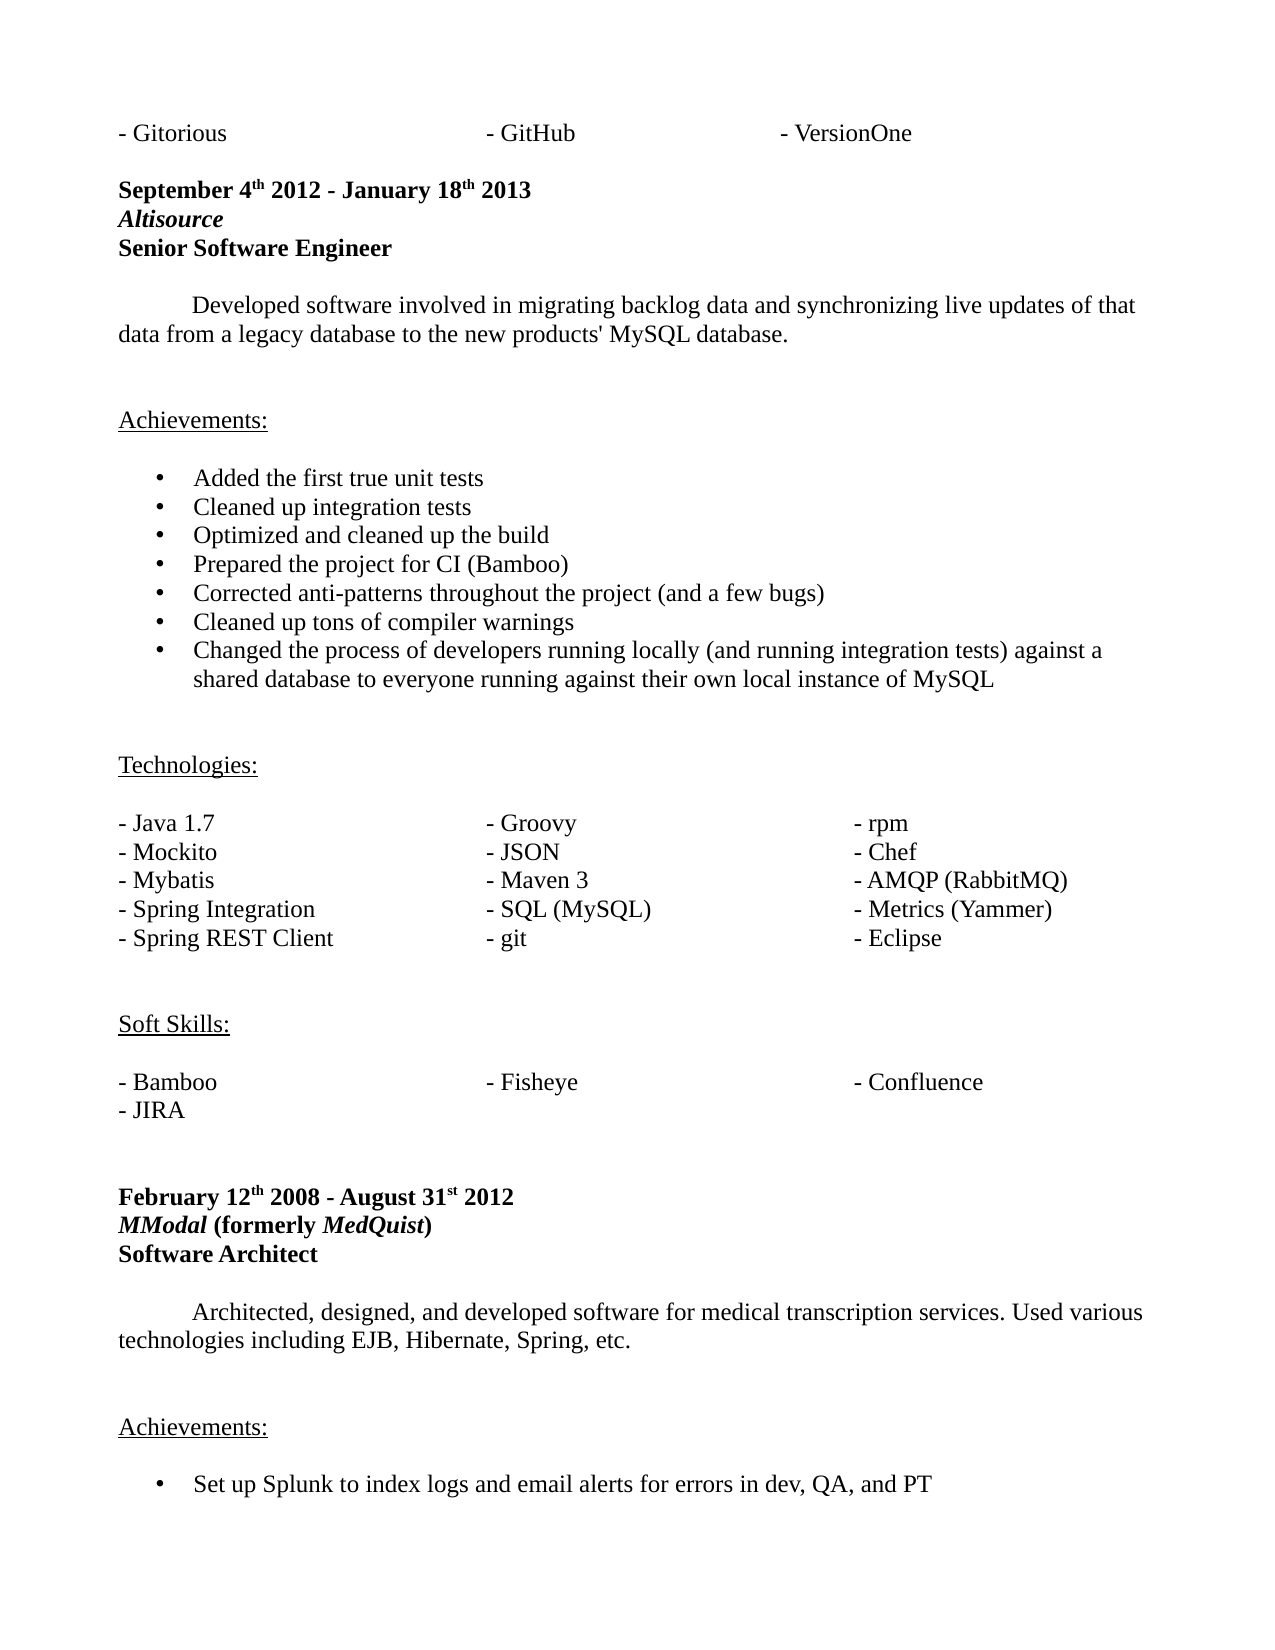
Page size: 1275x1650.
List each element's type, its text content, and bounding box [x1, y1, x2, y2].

text February 12th 2008 - August 31st 2012 [118, 1182, 1157, 1211]
text - Spring Integration - SQL (MySQL) - Metrics (Yammer) [118, 894, 1157, 923]
text September 4th 2012 - January 18th 2013 [118, 176, 1157, 204]
text MModal (formerly MedQuist) [118, 1211, 1157, 1239]
list Optimized and cleaned up the build [156, 521, 1157, 549]
text - Mybatis - Maven 3 - AMQP (RabbitMQ) [118, 866, 1157, 894]
text Technologies: [118, 751, 1157, 779]
text Software Architect [118, 1239, 1157, 1268]
text technologies including EJB, Hibernate, Spring, etc. [118, 1326, 1157, 1354]
list Changed the process of developers running locally (and running integration tests) against a shared database to everyone running against their own local instance of MySQL [156, 636, 1157, 693]
list Cleaned up integration tests [156, 492, 1157, 521]
list Cleaned up tons of compiler warnings [156, 607, 1157, 636]
text Architected, designed, and developed software for medical transcription services. Used various [118, 1297, 1157, 1326]
text Achievements: [118, 406, 1157, 434]
text Altisource [118, 204, 1157, 233]
text - Java 1.7 - Groovy - rpm [118, 808, 1157, 837]
text Developed software involved in migrating backlog data and synchronizing live updates of that data from a legacy database to the new products' MySQL database. [118, 291, 1157, 348]
text - Bamboo - Fisheye - Confluence [118, 1067, 1157, 1096]
text - Spring REST Client - git - Eclipse [118, 923, 1157, 952]
text Senior Software Engineer [118, 233, 1157, 262]
list Added the first true unit tests [156, 463, 1157, 492]
text Soft Skills: [118, 1009, 1157, 1038]
text - Gitorious - GitHub - VersionOne [118, 118, 1157, 147]
text - Mockito - JSON - Chef [118, 837, 1157, 866]
text - JIRA [118, 1096, 1157, 1124]
text Achievements: [118, 1412, 1157, 1441]
list Corrected anti-patterns throughout the project (and a few bugs) [156, 578, 1157, 607]
list Prepared the project for CI (Bamboo) [156, 549, 1157, 578]
list Set up Splunk to index logs and email alerts for errors in dev, QA, and PT [156, 1469, 1157, 1498]
